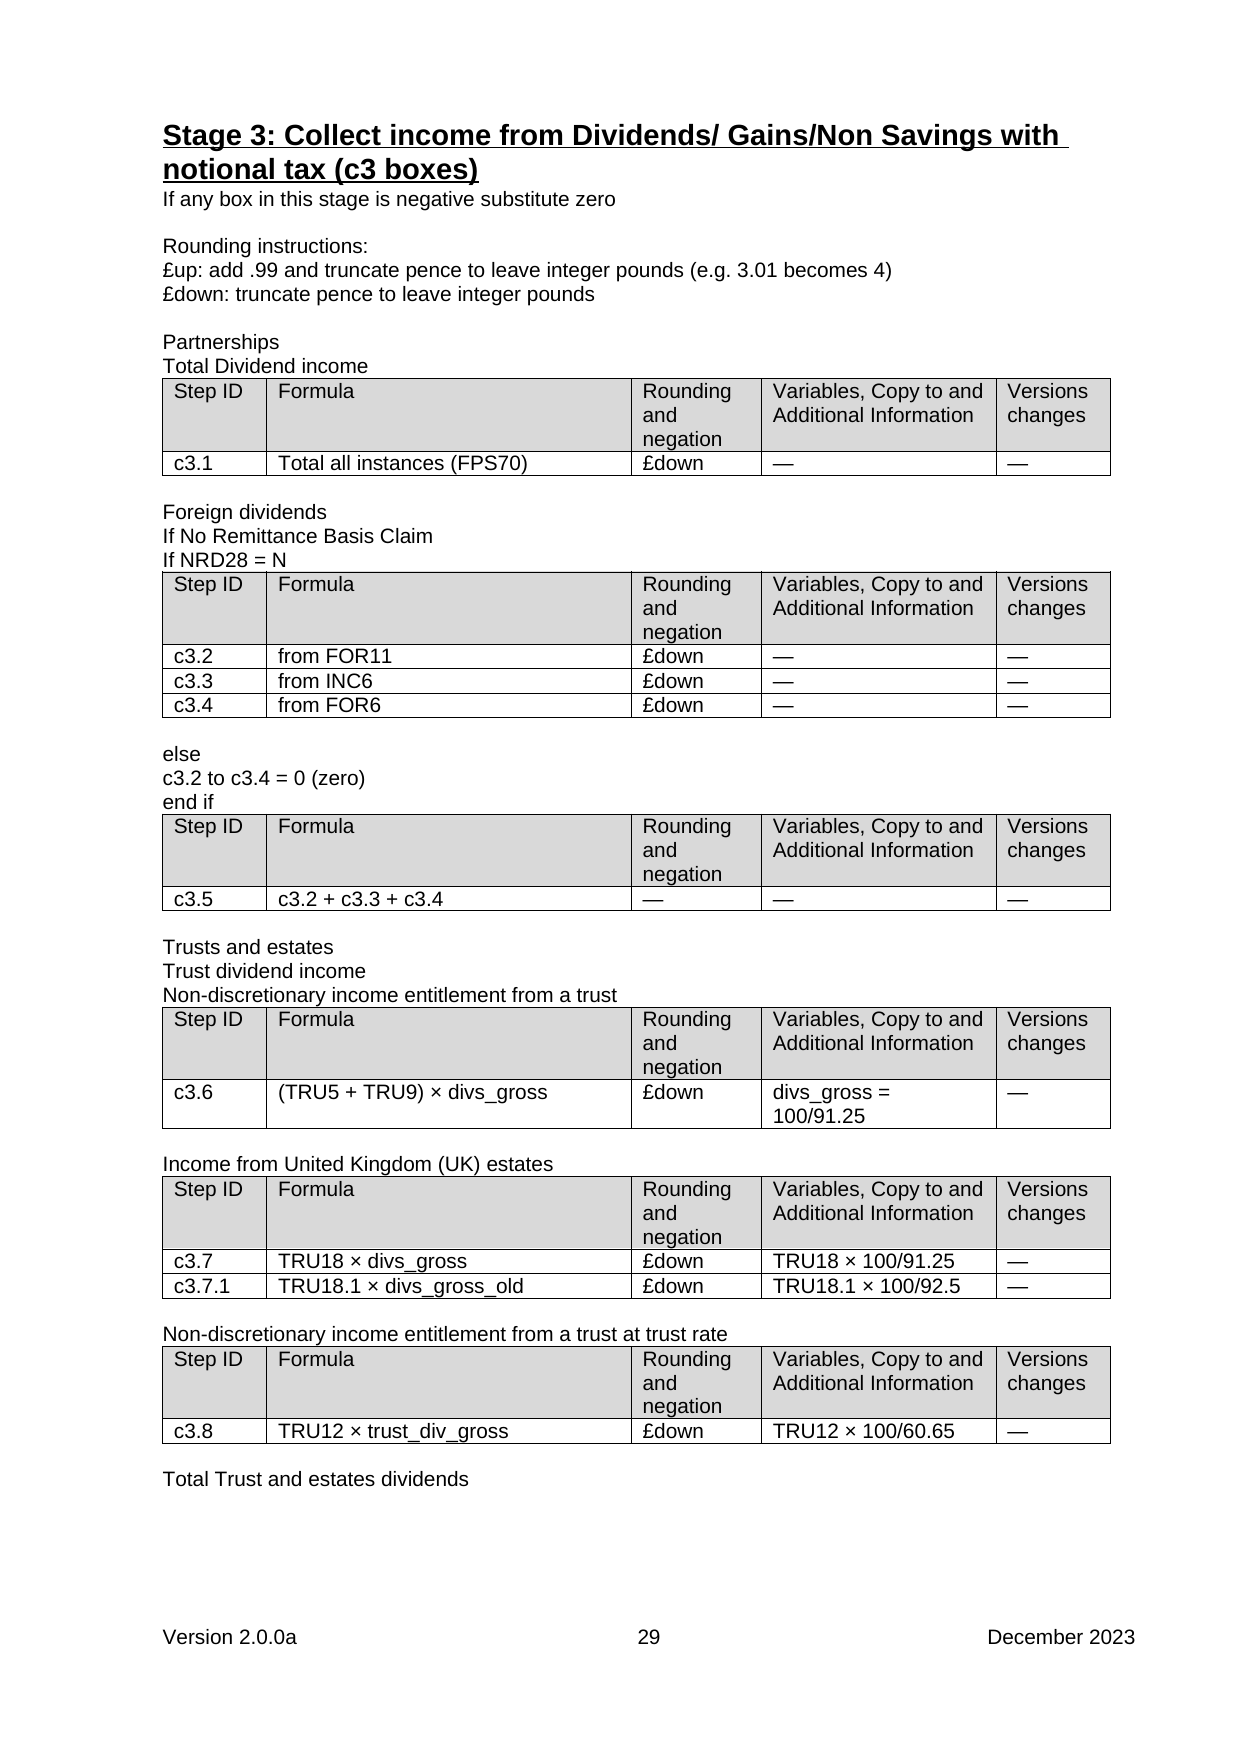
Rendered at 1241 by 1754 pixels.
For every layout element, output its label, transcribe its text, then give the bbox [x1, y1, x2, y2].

table_header Formula [267, 1008, 631, 1079]
table_cell c3.1 [163, 452, 266, 475]
table_cell TRU18 × divs_gross [267, 1250, 631, 1273]
table_header Variables, Copy to and Additional Information [762, 1177, 996, 1248]
table_cell c3.2 + c3.3 + c3.4 [267, 887, 631, 910]
text Partnerships [162, 330, 1135, 354]
table_cell TRU18.1 × divs_gross_old [267, 1274, 631, 1297]
table_header Rounding and negation [632, 1008, 761, 1079]
table_cell from FOR6 [267, 694, 631, 717]
table_header Rounding and negation [632, 379, 761, 451]
table_cell — [997, 452, 1110, 475]
table_cell c3.7 [163, 1250, 266, 1273]
table_header Rounding and negation [632, 815, 761, 886]
table_cell — [997, 645, 1110, 668]
table_header Versions changes [997, 379, 1110, 451]
table_cell £down [632, 1274, 761, 1297]
table_header Versions changes [997, 815, 1110, 886]
table_cell £down [632, 452, 761, 475]
table_header Formula [267, 379, 631, 451]
text Total Trust and estates dividends [162, 1467, 1135, 1491]
table_header Variables, Copy to and Additional Information [762, 815, 996, 886]
table_header Versions changes [997, 573, 1110, 644]
table_cell TRU12 × trust_div_gross [267, 1419, 631, 1443]
table_cell — [762, 452, 996, 475]
table_cell — [762, 669, 996, 693]
table_header Formula [267, 1347, 631, 1418]
table_cell £down [632, 645, 761, 668]
text £down: truncate pence to leave integer pounds [162, 282, 1135, 306]
table_header Step ID [163, 1347, 266, 1418]
text £up: add .99 and truncate pence to leave integer pounds (e.g. 3.01 becomes 4) [162, 258, 1135, 282]
table_cell from FOR11 [267, 645, 631, 668]
text If No Remittance Basis Claim [162, 523, 1135, 547]
table_cell TRU18.1 × 100/92.5 [762, 1274, 996, 1297]
text Foreign dividends [162, 499, 1135, 523]
table_cell divs_gross = 100/91.25 [762, 1080, 996, 1128]
table_cell — [997, 694, 1110, 717]
table_cell — [997, 1080, 1110, 1128]
table_cell c3.7.1 [163, 1274, 266, 1297]
table_header Versions changes [997, 1008, 1110, 1079]
table_header Step ID [163, 379, 266, 451]
table_cell £down [632, 694, 761, 717]
table_cell from INC6 [267, 669, 631, 693]
table_cell c3.8 [163, 1419, 266, 1443]
table_header Step ID [163, 1008, 266, 1079]
table_cell — [762, 887, 996, 910]
text If any box in this stage is negative substitute zero [162, 186, 1135, 210]
subtitle Stage 3: Collect income from Dividends/ Gains/Non Savings with notional tax (c3 boxes) [162, 117, 1135, 186]
text Trusts and estates [162, 935, 1135, 959]
table_cell Total all instances (FPS70) [267, 452, 631, 475]
table_header Step ID [163, 573, 266, 644]
table_header Variables, Copy to and Additional Information [762, 379, 996, 451]
table_header Formula [267, 1177, 631, 1248]
text If NRD28 = N [162, 547, 1135, 571]
table_header Rounding and negation [632, 1177, 761, 1248]
table_cell c3.5 [163, 887, 266, 910]
text else [162, 742, 1135, 766]
table_cell — [997, 887, 1110, 910]
table_header Step ID [163, 1177, 266, 1248]
text Non-discretionary income entitlement from a trust [162, 983, 1135, 1007]
table_cell — [632, 887, 761, 910]
table_header Rounding and negation [632, 1347, 761, 1418]
table_header Versions changes [997, 1177, 1110, 1248]
table_cell — [997, 1419, 1110, 1443]
text Trust dividend income [162, 959, 1135, 983]
table_cell (TRU5 + TRU9) × divs_gross [267, 1080, 631, 1128]
table_header Versions changes [997, 1347, 1110, 1418]
table_cell — [997, 1250, 1110, 1273]
table_cell £down [632, 1080, 761, 1128]
table_cell c3.6 [163, 1080, 266, 1128]
table_header Rounding and negation [632, 573, 761, 644]
table_cell £down [632, 669, 761, 693]
table_cell £down [632, 1419, 761, 1443]
table_cell c3.3 [163, 669, 266, 693]
table_cell £down [632, 1250, 761, 1273]
table_cell — [762, 694, 996, 717]
table_header Variables, Copy to and Additional Information [762, 1008, 996, 1079]
table_header Formula [267, 573, 631, 644]
table_header Step ID [163, 815, 266, 886]
table_header Variables, Copy to and Additional Information [762, 1347, 996, 1418]
text Income from United Kingdom (UK) estates [162, 1152, 1135, 1176]
table_cell — [762, 645, 996, 668]
table_header Variables, Copy to and Additional Information [762, 573, 996, 644]
text Total Dividend income [162, 354, 1135, 378]
text Non-discretionary income entitlement from a trust at trust rate [162, 1322, 1135, 1346]
text c3.2 to c3.4 = 0 (zero) [162, 766, 1135, 789]
table_cell c3.4 [163, 694, 266, 717]
table_cell TRU18 × 100/91.25 [762, 1250, 996, 1273]
table_cell — [997, 669, 1110, 693]
text Rounding instructions: [162, 234, 1135, 258]
text end if [162, 789, 1135, 813]
table_cell c3.2 [163, 645, 266, 668]
table_header Formula [267, 815, 631, 886]
table_cell TRU12 × 100/60.65 [762, 1419, 996, 1443]
table_cell — [997, 1274, 1110, 1297]
